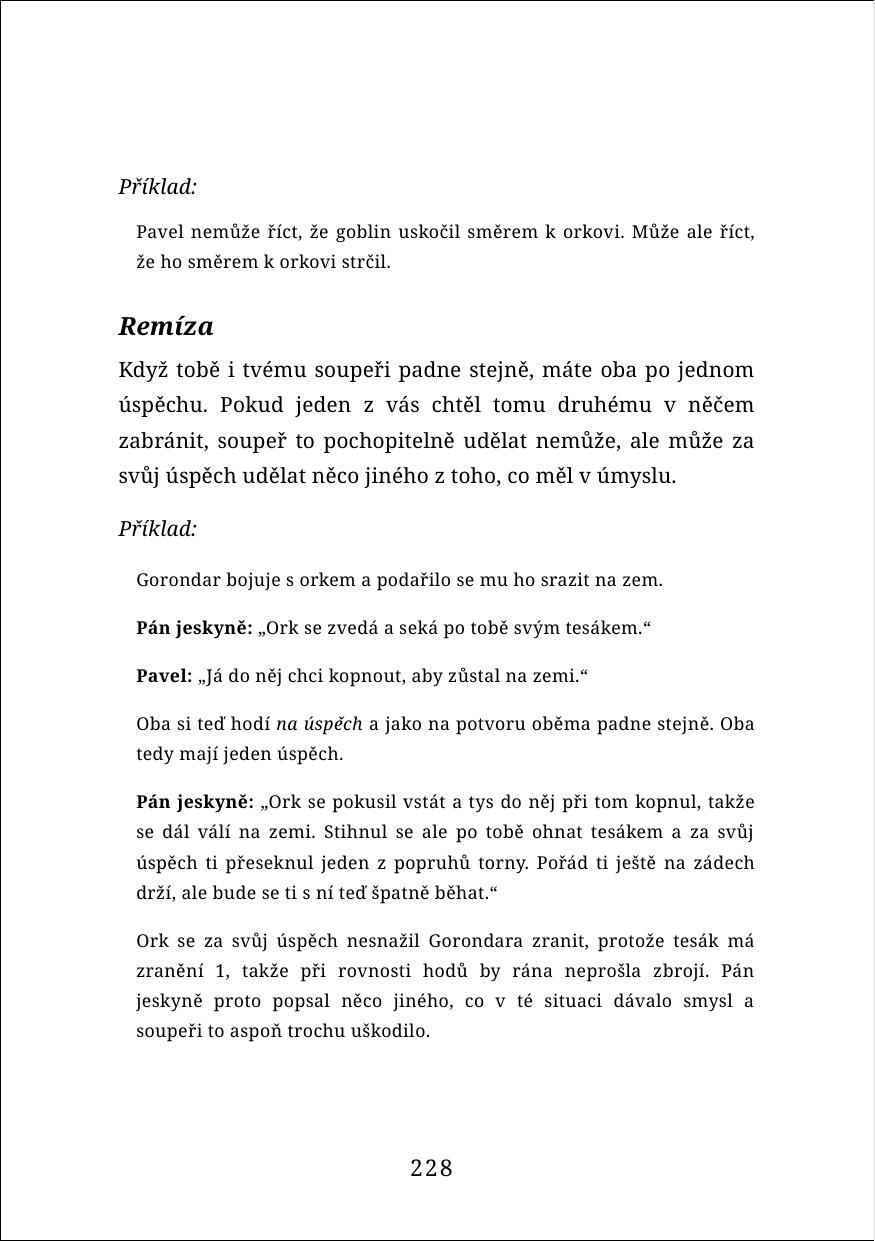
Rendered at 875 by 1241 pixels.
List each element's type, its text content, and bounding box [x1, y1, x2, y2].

text Když tobě i tvému soupeři padne stejně, máte oba po jednom úspěchu. Pokud jeden z vás chtěl tomu druhému v něčem zabránit, soupeř to pochopitelně udělat nemůže, ale může za svůj úspěch udělat něco jiného z toho, co měl v úmyslu. [118, 355, 756, 490]
subtitle Remíza [118, 309, 756, 343]
text Pán jeskyně: „Ork se zvedá a seká po tobě svým tesákem.“ [136, 616, 756, 640]
text Pavel: „Já do něj chci kopnout, aby zůstal na zemi.“ [136, 664, 756, 688]
text Příklad: [118, 172, 756, 200]
text Gorondar bojuje s orkem a podařilo se mu ho srazit na zem. [136, 568, 756, 592]
text Pán jeskyně: „Ork se pokusil vstát a tys do něj při tom kopnul, takže se dál válí na zemi. Stihnul se ale po tobě ohnat tesákem a za svůj úspěch ti přeseknul jeden z popruhů torny. Pořád ti ještě na zádech drží, ale bude se ti s ní teď špatně běhat.“ [136, 790, 756, 904]
text Oba si teď hodí na úspěch a jako na potvoru oběma padne stejně. Oba tedy mají jeden úspěch. [136, 712, 756, 766]
text Ork se za svůj úspěch nesnažil Gorondara zranit, protože tesák má zranění 1, takže při rovnosti hodů by rána neprošla zbrojí. Pán jeskyně proto popsal něco jiného, co v té situaci dávalo smysl a soupeři to aspoň trochu uškodilo. [136, 928, 756, 1043]
text Příklad: [118, 514, 756, 543]
text Pavel nemůže říct, že goblin uskočil směrem k orkovi. Může ale říct, že ho směrem k orkovi strčil. [136, 219, 756, 273]
